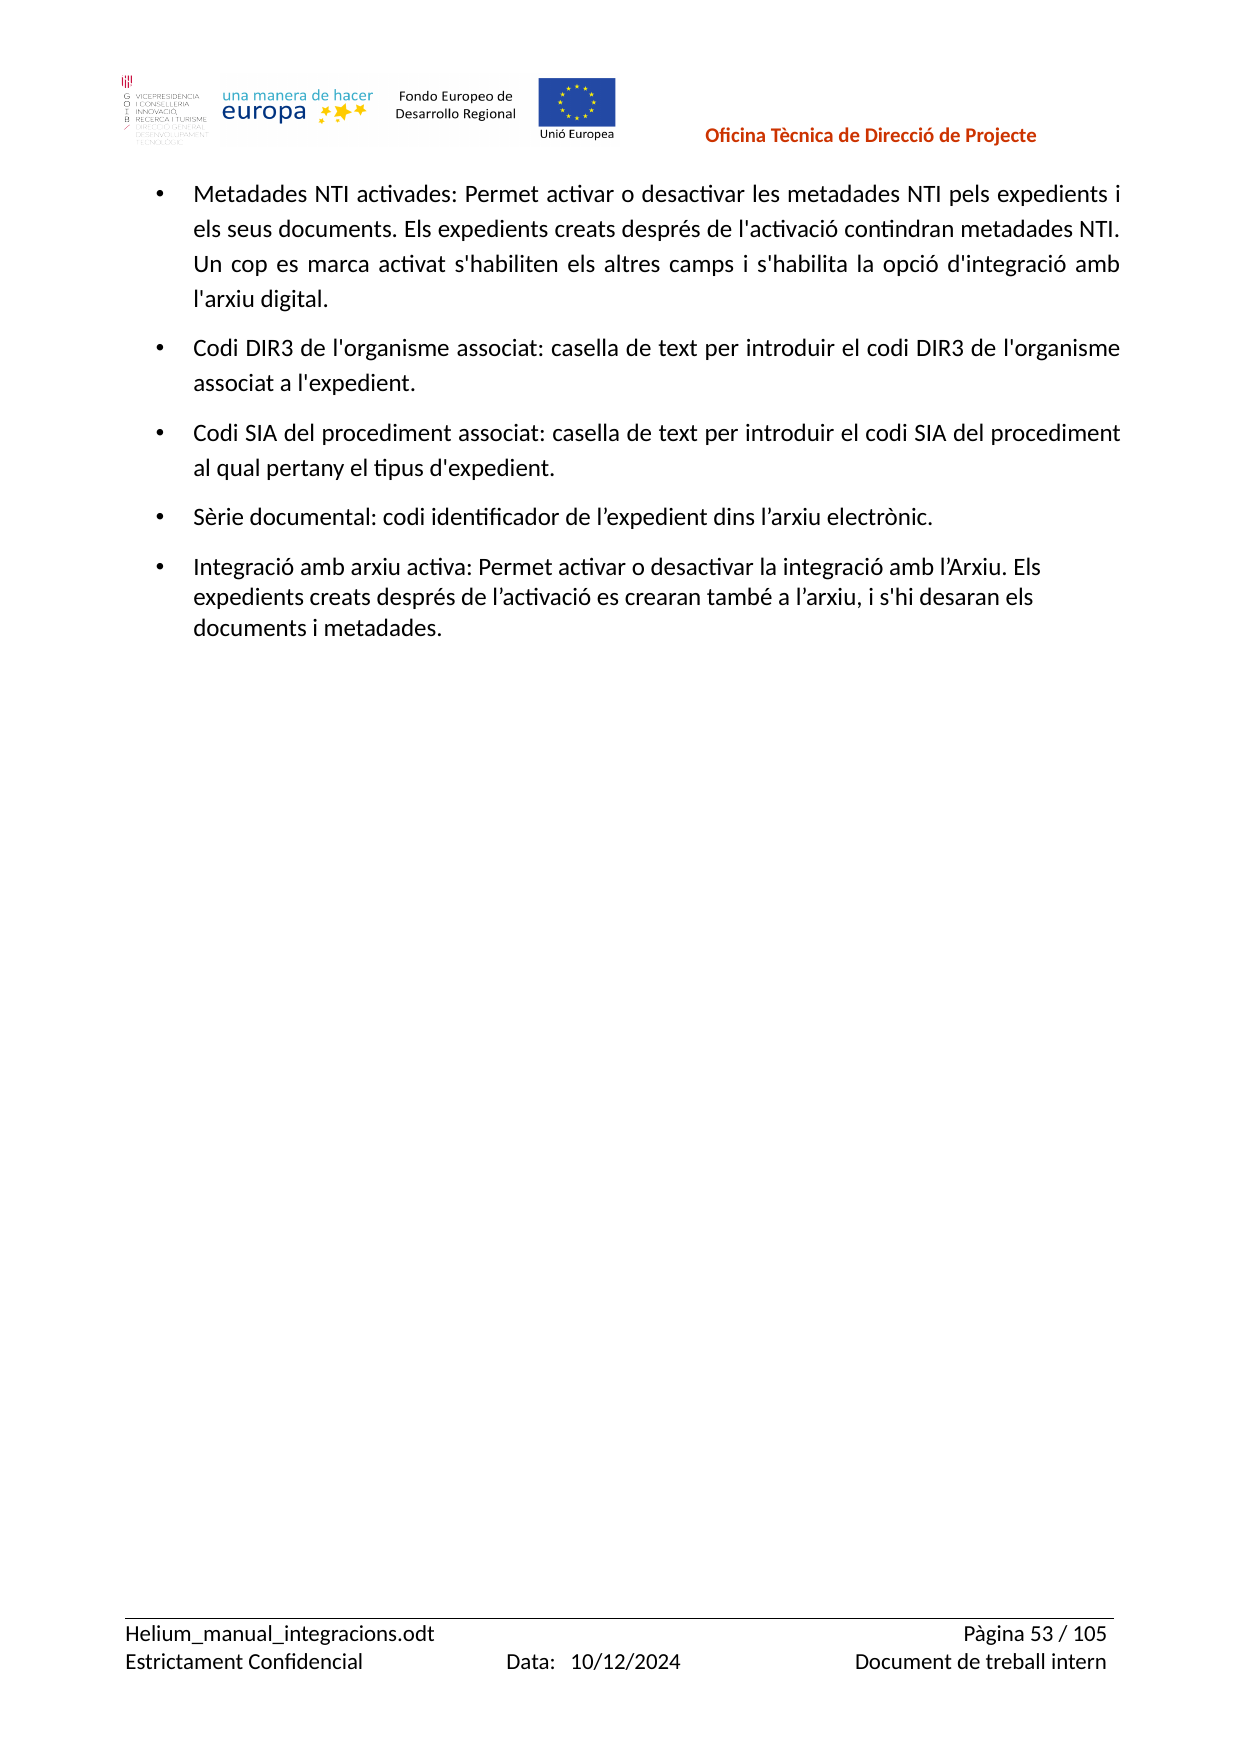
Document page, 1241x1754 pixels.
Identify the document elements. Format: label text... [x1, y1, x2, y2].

picture [219, 73, 621, 147]
list Sèrie documental: codi identificador de l’expedient dins l’arxiu electrònic. [156, 501, 1122, 532]
list Codi SIA del procediment associat: casella de text per introduir el codi SIA del procediment al qual pertany el tipus d'expedient. [156, 417, 1122, 482]
list Integració amb arxiu activa: Permet activar o desactivar la integració amb l’Arxiu. Els expedients creats després de l’activació es crearan també a l’arxiu, i s'hi desaran els documents i metadades. [156, 551, 1122, 643]
list Codi DIR3 de l'organisme associat: casella de text per introduir el codi DIR3 de l'organisme associat a l'expedient. [156, 332, 1122, 398]
picture [118, 73, 213, 147]
list Metadades NTI activades: Permet activar o desactivar les metadades NTI pels expedients i els seus documents. Els expedients creats després de l'activació contindran metadades NTI. Un cop es marca activat s'habiliten els altres camps i s'habilita la opció d'integració amb l'arxiu digital. [156, 178, 1122, 313]
